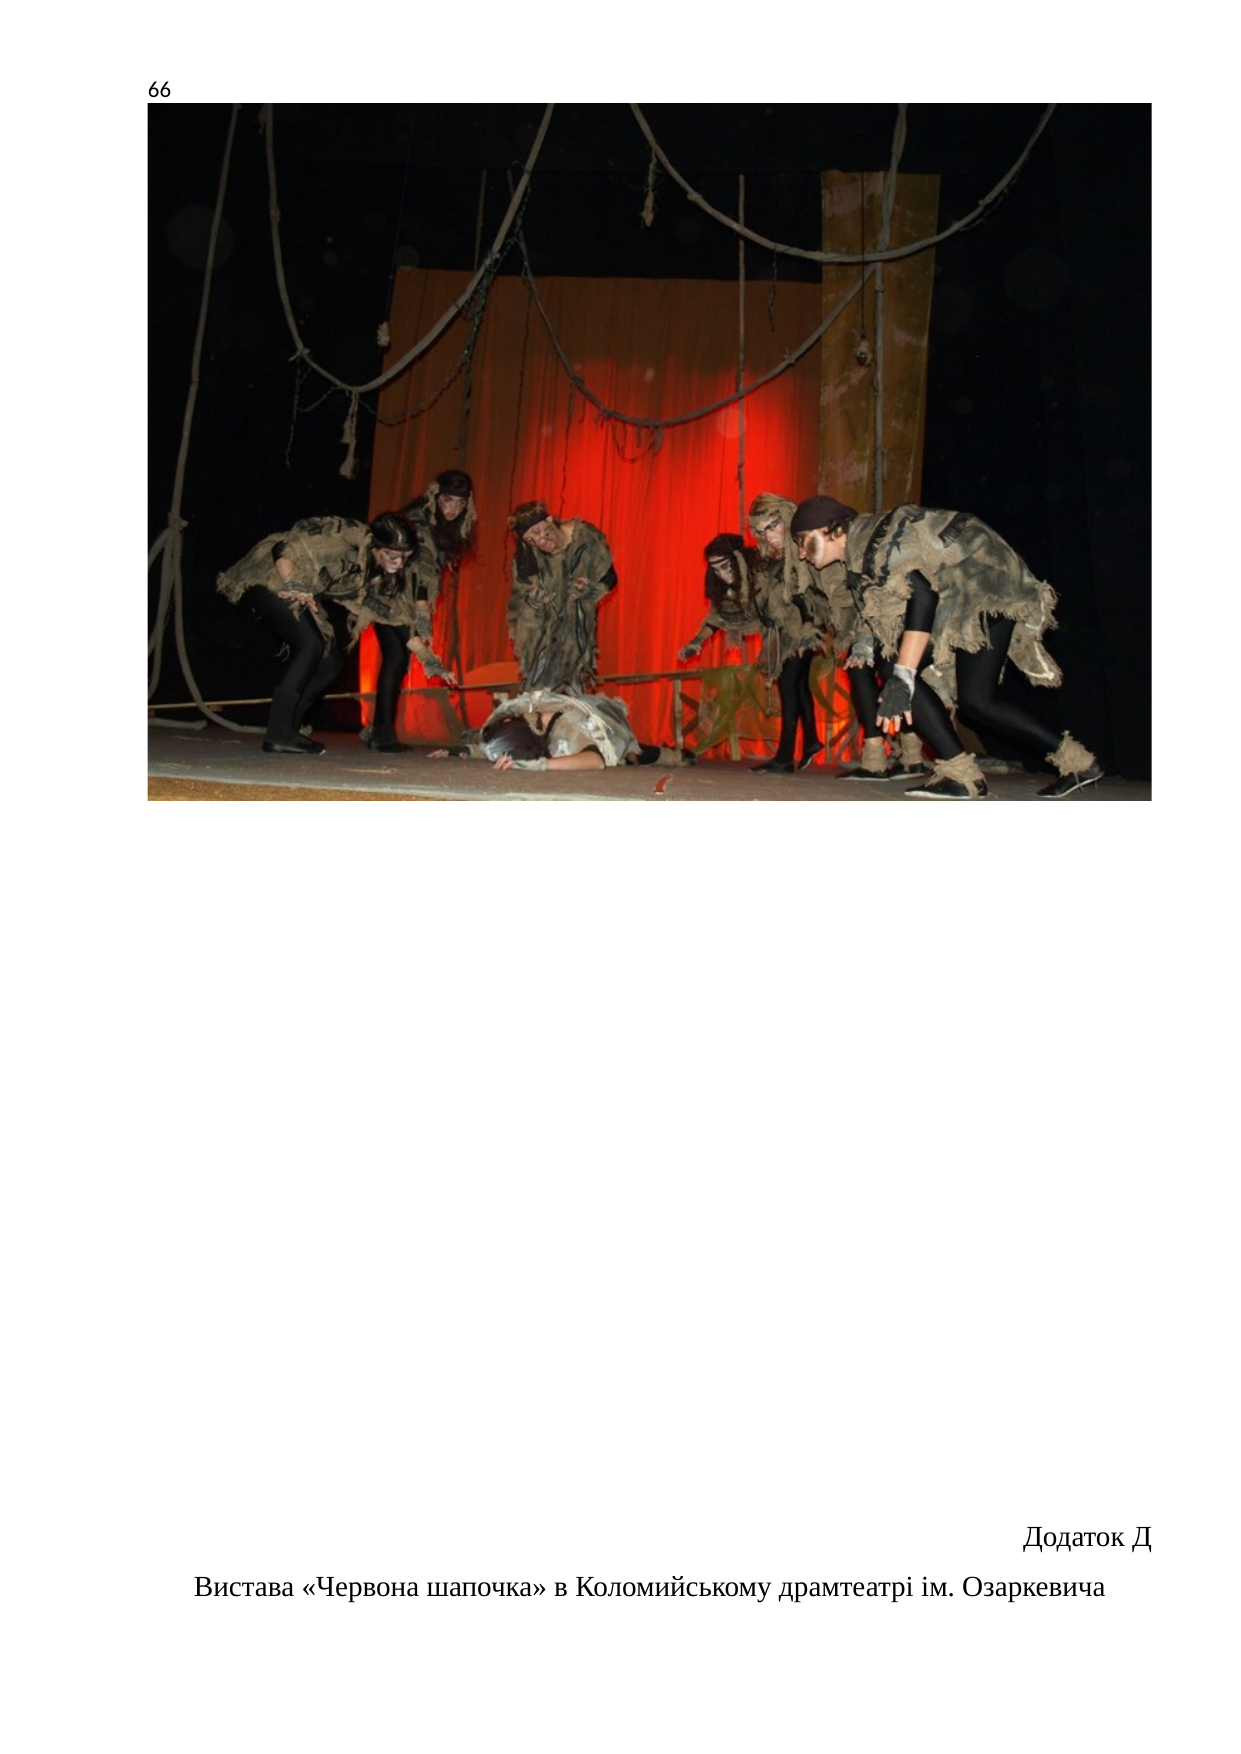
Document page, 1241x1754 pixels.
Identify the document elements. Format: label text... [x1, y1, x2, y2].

text Вистава «Червона шапочка» в Коломийському драмтеатрі ім. Озаркевича [148, 1569, 1152, 1603]
text Додаток Д [148, 1519, 1152, 1553]
